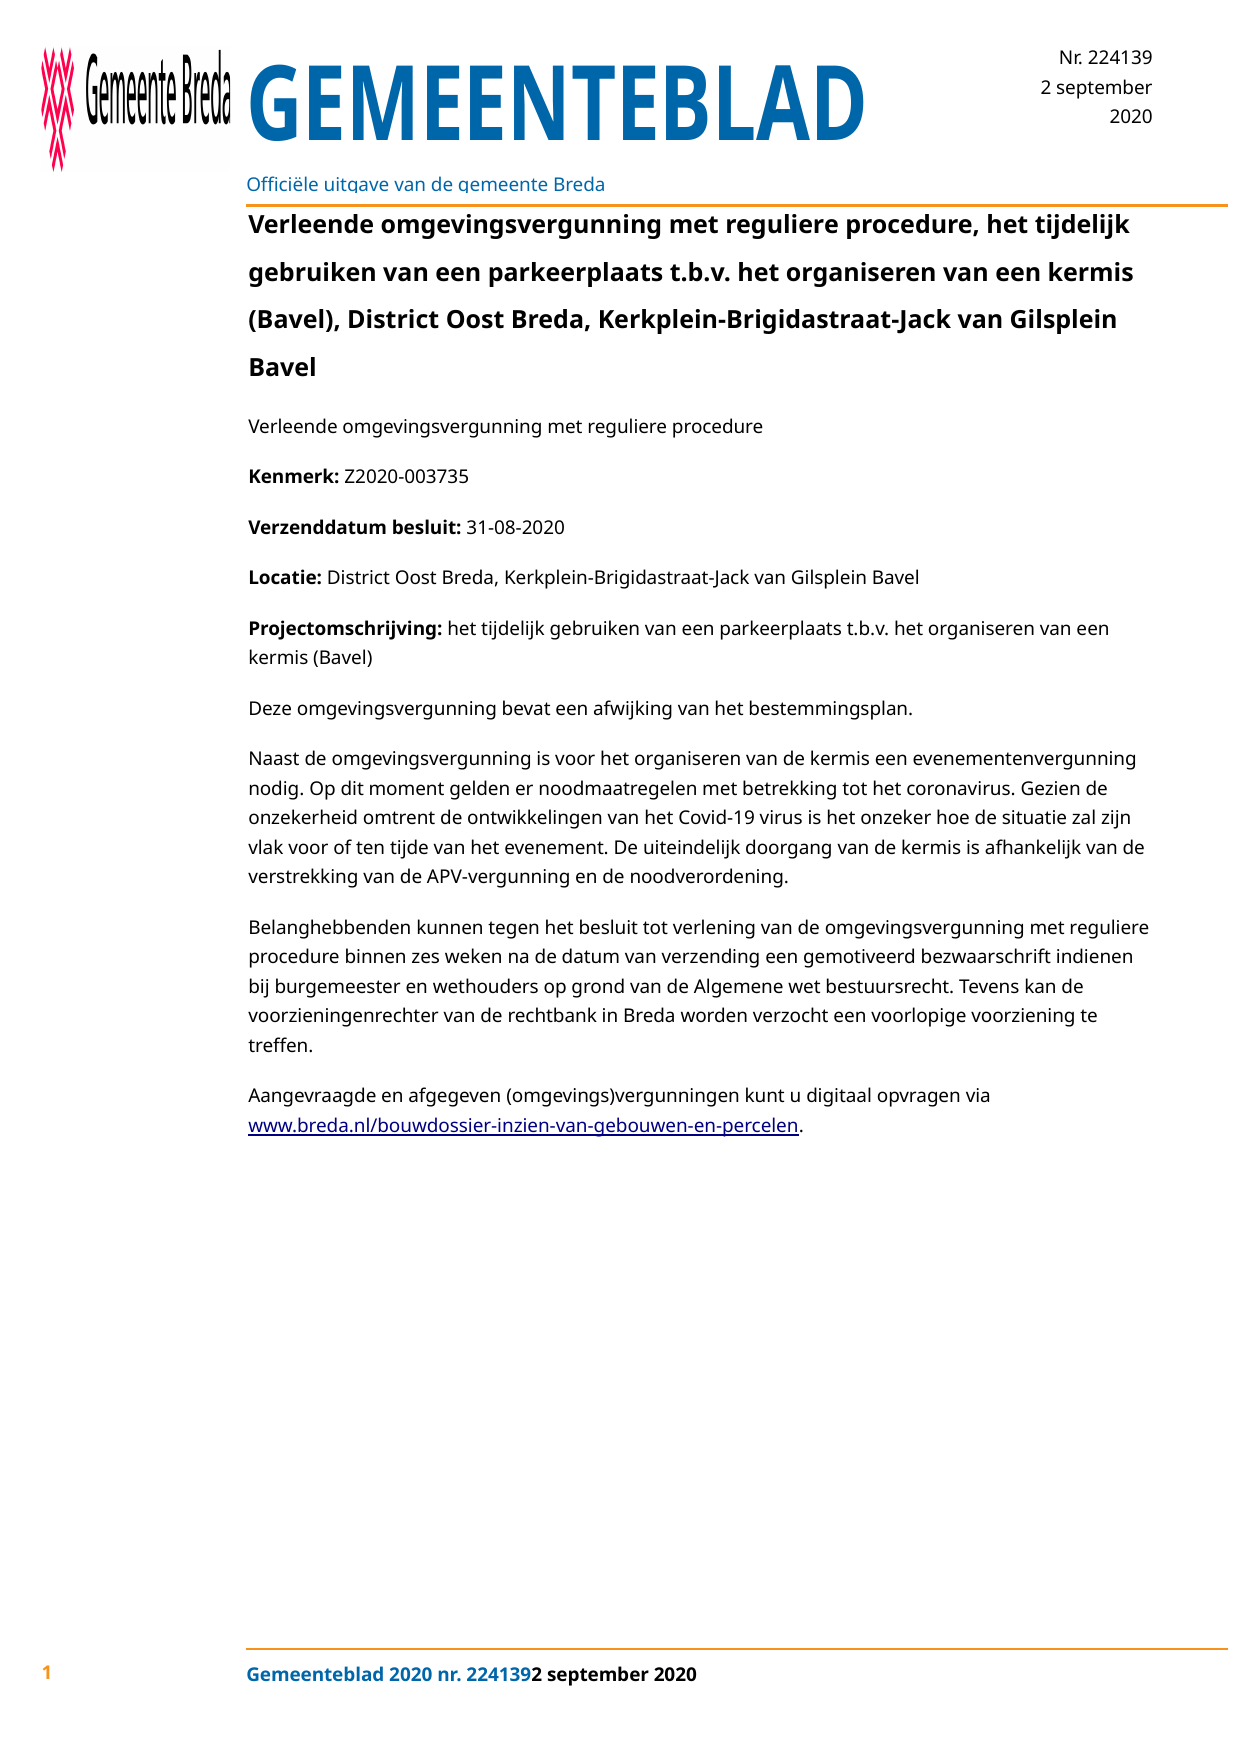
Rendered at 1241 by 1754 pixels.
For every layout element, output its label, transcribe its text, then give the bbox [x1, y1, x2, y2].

text Projectomschrijving: het tijdelijk gebruiken van een parkeerplaats t.b.v. het organiseren van een kermis (Bavel) [248, 615, 1152, 670]
picture [41, 47, 231, 172]
text Aangevraagde en afgegeven (omgevings)vergunningen kunt u digitaal opvragen via www.breda.nl/bouwdossier-inzien-van-gebouwen-en-percelen. [248, 1083, 1152, 1138]
text Verzenddatum besluit: 31-08-2020 [248, 514, 1152, 540]
text Kenmerk: Z2020-003735 [248, 463, 1152, 489]
text Verleende omgevingsvergunning met reguliere procedure, het tijdelijk gebruiken van een parkeerplaats t.b.v. het organiseren van een kermis (Bavel), District Oost Breda, Kerkplein-Brigidastraat-Jack van Gilsplein Bavel [248, 207, 1152, 384]
text Belanghebbenden kunnen tegen het besluit tot verlening van de omgevingsvergunning met reguliere procedure binnen zes weken na de datum van verzending een gemotiveerd bezwaarschrift indienen bij burgemeester en wethouders op grond van de Algemene wet bestuursrecht. Tevens kan de voorzieningenrechter van de rechtbank in Breda worden verzocht een voorlopige voorziening te treffen. [248, 914, 1152, 1058]
text Deze omgevingsvergunning bevat een afwijking van het bestemmingsplan. [248, 695, 1152, 721]
text Locatie: District Oost Breda, Kerkplein-Brigidastraat-Jack van Gilsplein Bavel [248, 564, 1152, 590]
text Naast de omgevingsvergunning is voor het organiseren van de kermis een evenementenvergunning nodig. Op dit moment gelden er noodmaatregelen met betrekking tot het coronavirus. Gezien de onzekerheid omtrent de ontwikkelingen van het Covid-19 virus is het onzeker hoe de situatie zal zijn vlak voor of ten tijde van het evenement. De uiteindelijk doorgang van de kermis is afhankelijk van de verstrekking van de APV-vergunning en de noodverordening. [248, 745, 1152, 889]
text Verleende omgevingsvergunning met reguliere procedure [248, 413, 1152, 439]
